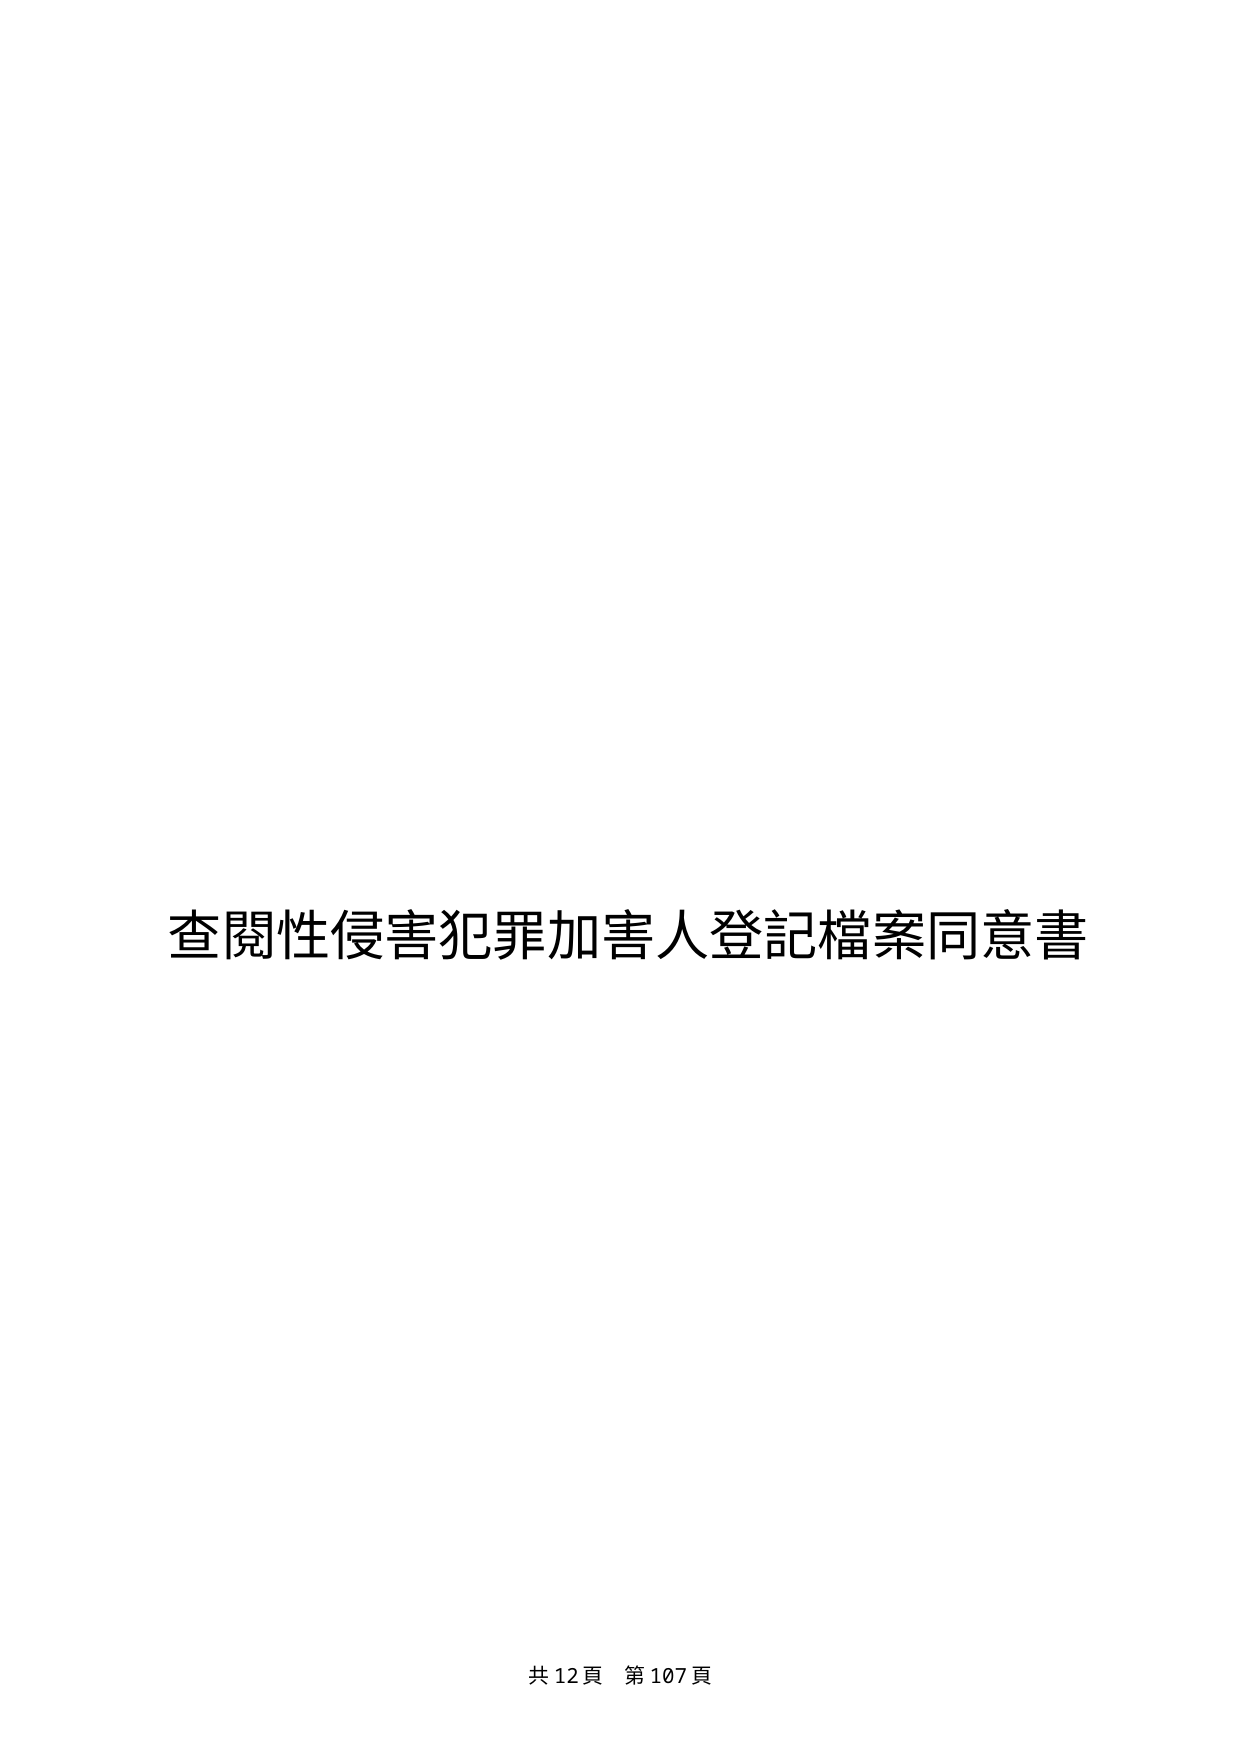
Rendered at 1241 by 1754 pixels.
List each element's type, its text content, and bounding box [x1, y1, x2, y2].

text 查閱性侵害犯罪加害人登記檔案同意書 [118, 859, 1138, 984]
